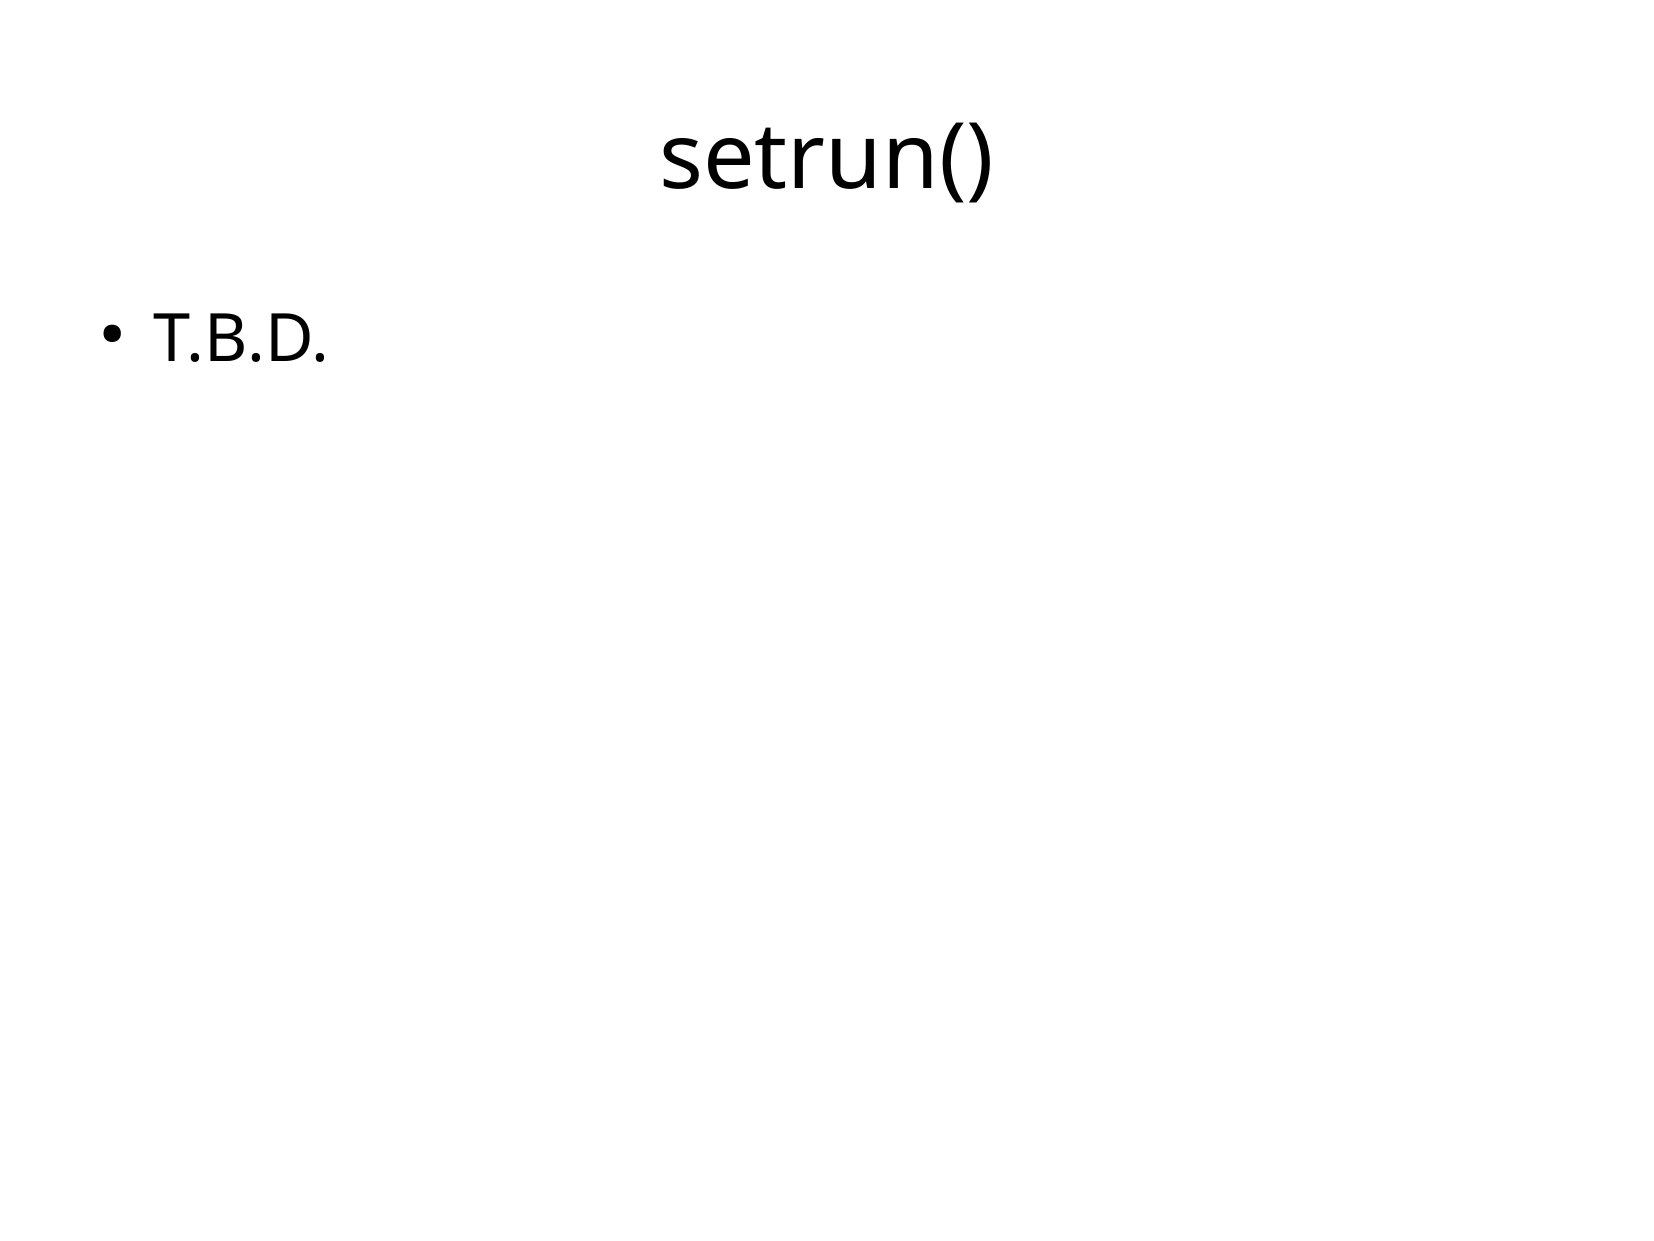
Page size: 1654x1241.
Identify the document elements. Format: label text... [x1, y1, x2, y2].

title setrun() [82, 49, 1571, 257]
list T.B.D. [82, 290, 1538, 1170]
